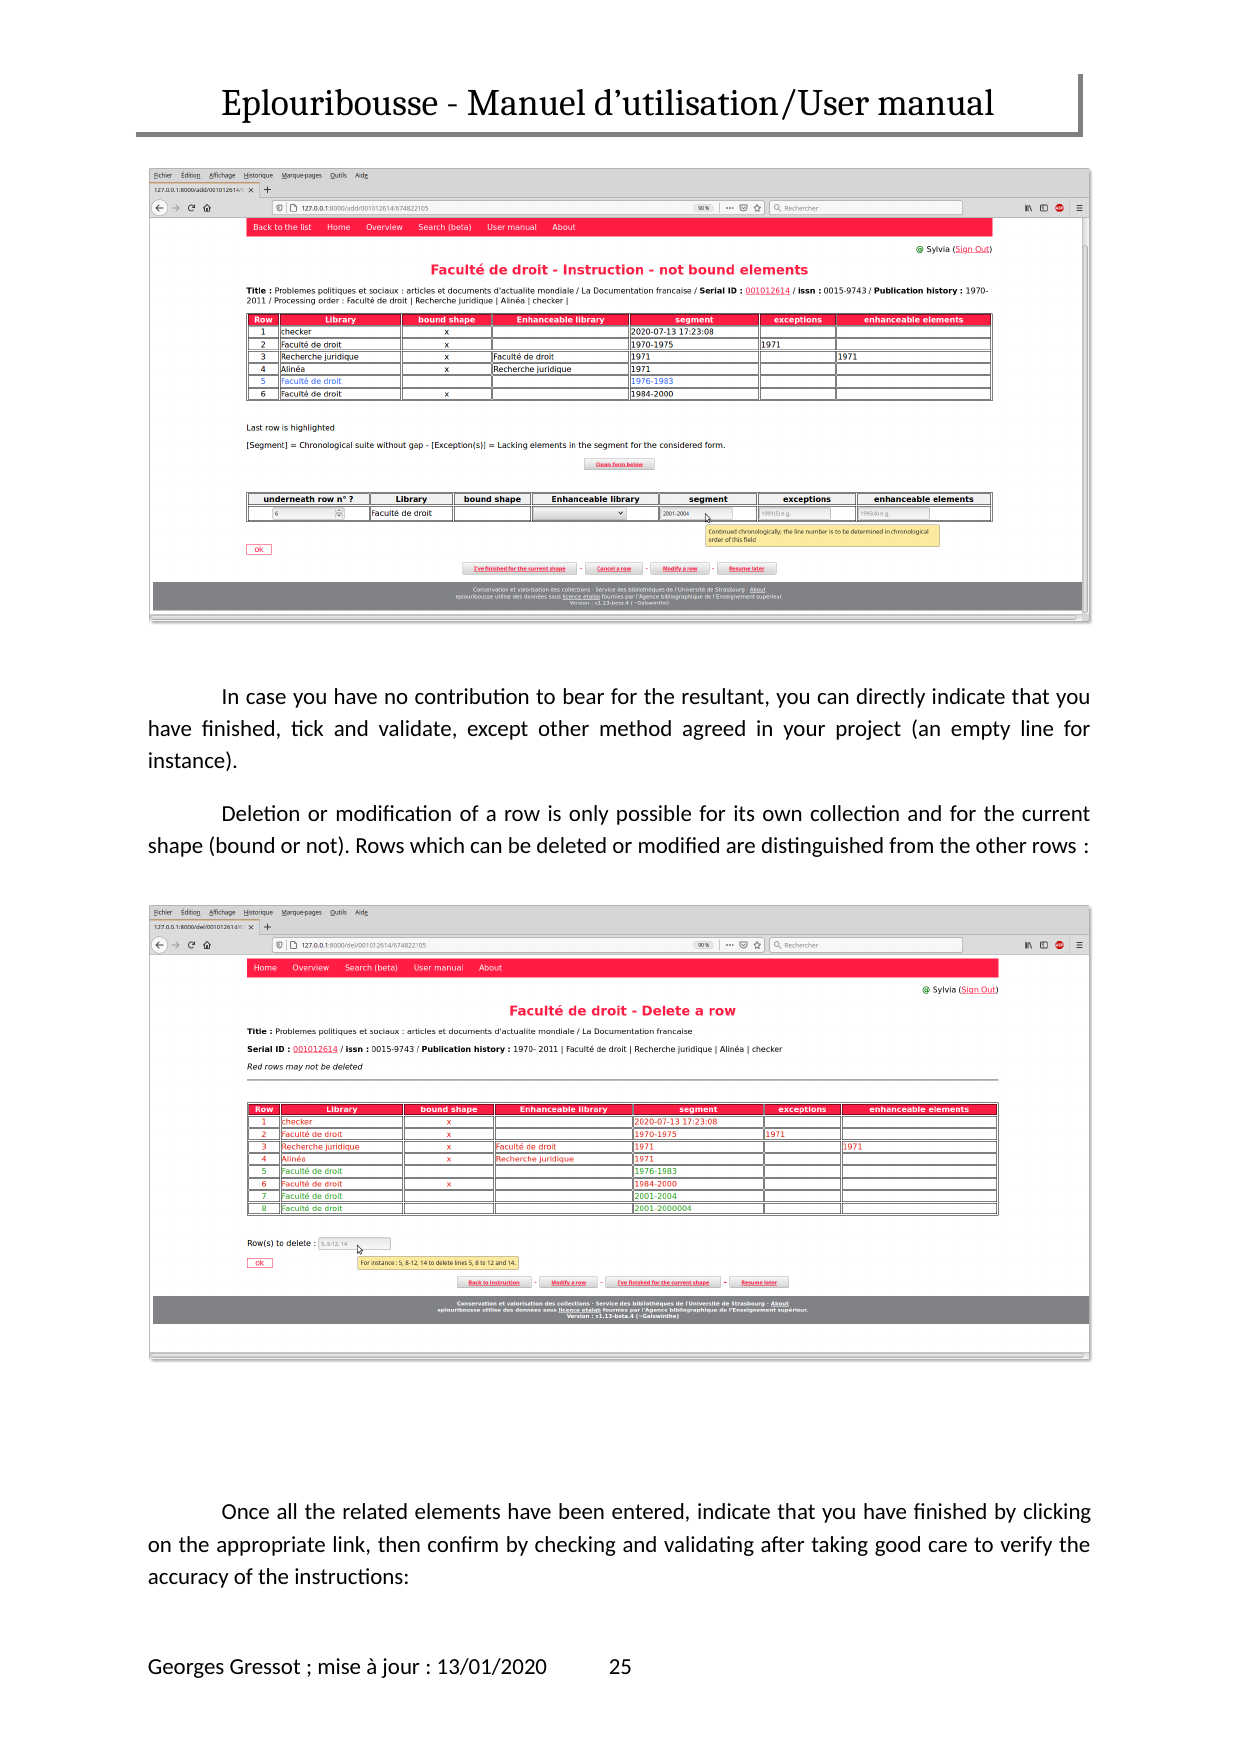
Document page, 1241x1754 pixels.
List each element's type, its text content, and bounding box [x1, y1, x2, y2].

text Once all the related elements have been entered, indicate that you have finished by clicking on the appropriate link, then confirm by checking and validating after taking good care to verify the accuracy of the instructions: [148, 1497, 1093, 1590]
picture [147, 904, 1093, 1363]
text In case you have no contribution to bear for the resultant, you can directly indicate that you have finished, tick and validate, except other method agreed in your project (an empty line for instance). [148, 682, 1093, 774]
picture [147, 166, 1093, 625]
text Deletion or modification of a row is only possible for its own collection and for the current shape (bound or not). Rows which can be deleted or modified are distinguished from the other rows : [148, 799, 1093, 859]
